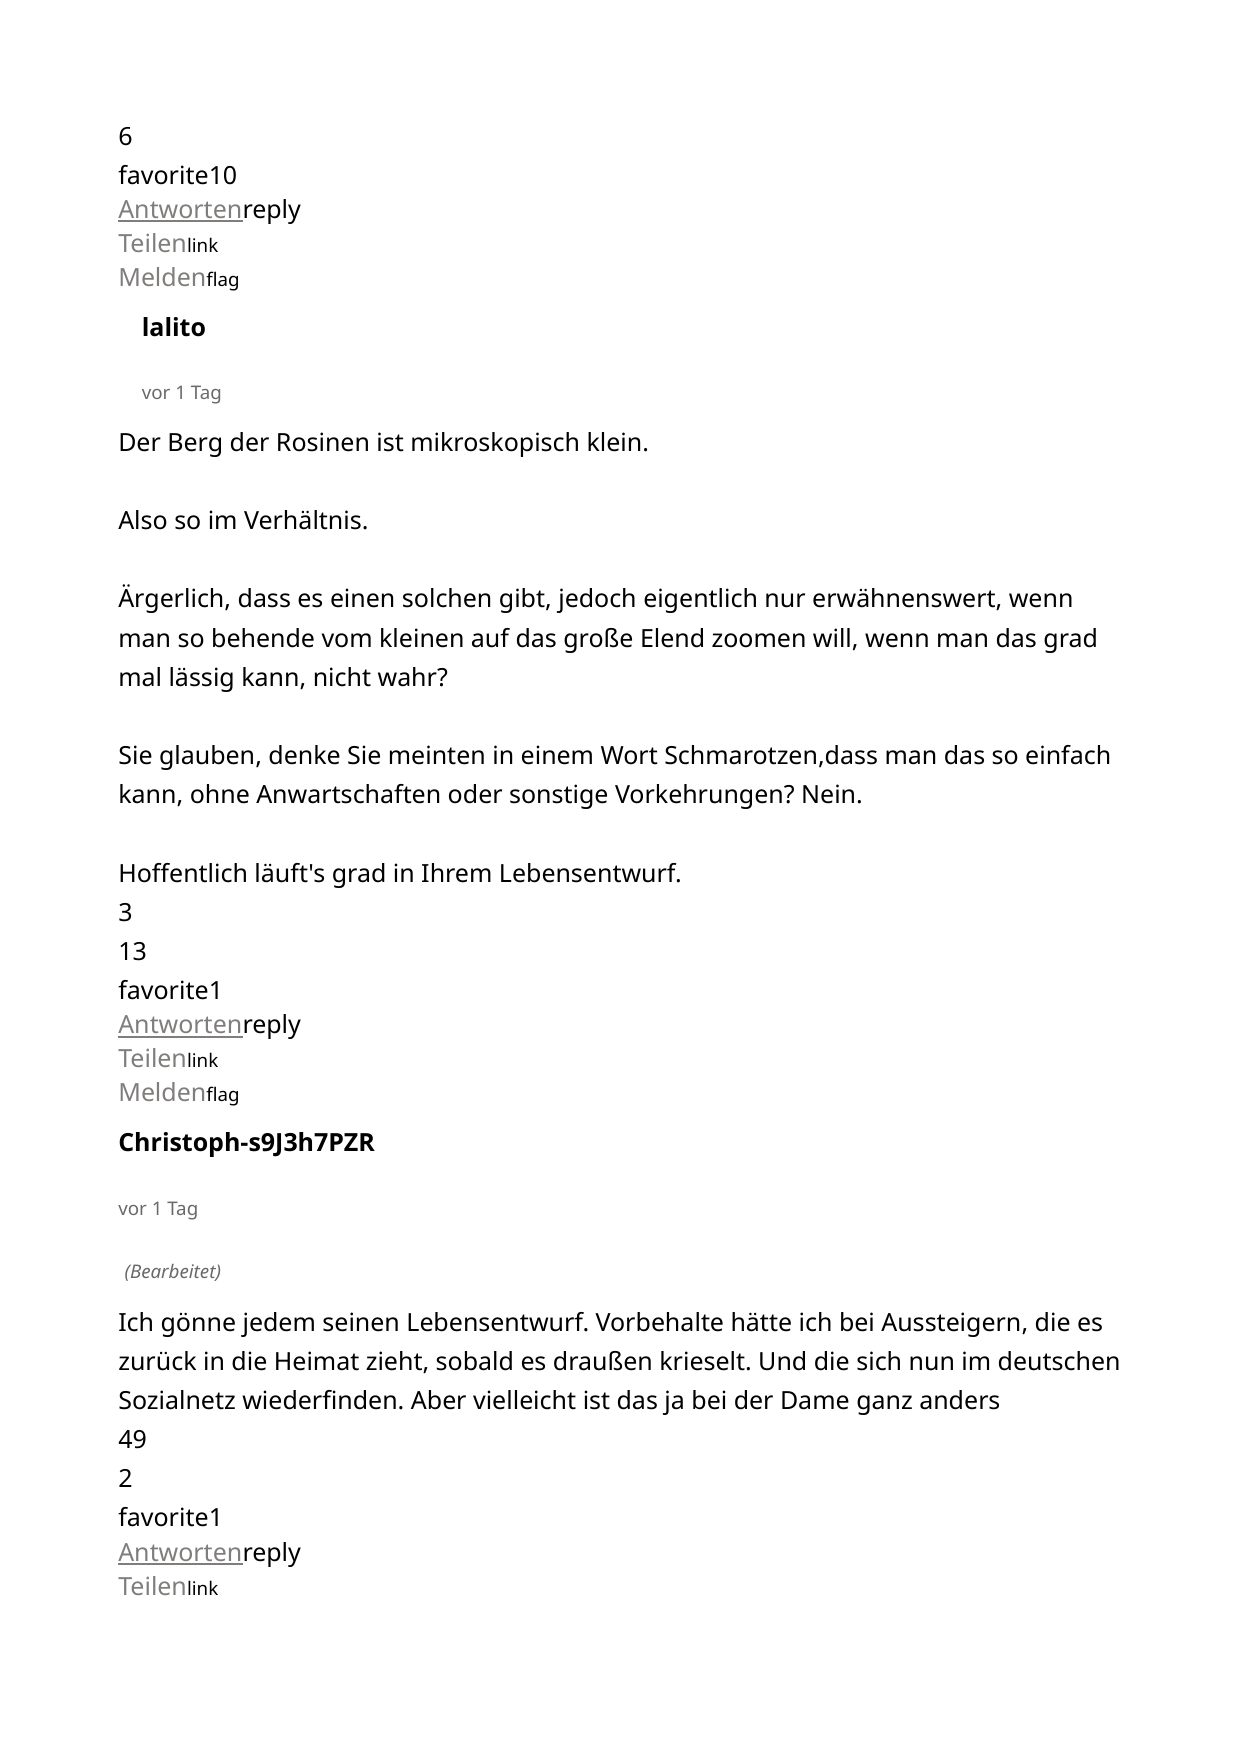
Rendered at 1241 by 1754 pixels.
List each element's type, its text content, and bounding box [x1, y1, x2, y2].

text Meldenflag [118, 1075, 1122, 1109]
text 2 [118, 1461, 1122, 1495]
text 13 [118, 934, 1122, 968]
text 3 [118, 894, 1122, 928]
text Antwortenreply [118, 1534, 1122, 1568]
text 49 [118, 1422, 1122, 1456]
text Antwortenreply [118, 191, 1122, 225]
text (Bearbeitet) [118, 1256, 1122, 1284]
text vor 1 Tag [142, 379, 1117, 405]
text 6 [118, 118, 1122, 152]
text favorite10 [118, 157, 1122, 191]
text Meldenflag [118, 259, 1122, 293]
text vor 1 Tag [118, 1195, 1117, 1221]
text Ich gönne jedem seinen Lebensentwurf. Vorbehalte hätte ich bei Aussteigern, die es zurück in die Heimat zieht, sobald es draußen krieselt. Und die sich nun im deutschen Sozialnetz wiederfinden. Aber vielleicht ist das ja bei der Dame ganz anders [118, 1304, 1122, 1417]
text Antwortenreply [118, 1007, 1122, 1041]
text Der Berg der Rosinen ist mikroskopisch klein. Also so im Verhältnis. Ärgerlich, dass es einen solchen gibt, jedoch eigentlich nur erwähnenswert, wenn man so behende vom kleinen auf das große Elend zoomen will, wenn man das grad mal lässig kann, nicht wahr? Sie glauben, denke Sie meinten in einem Wort Schmarotzen,dass man das so einfach kann, ohne Anwartschaften oder sonstige Vorkehrungen? Nein. Hoffentlich läuft's grad in Ihrem Lebensentwurf. [118, 424, 1122, 889]
text Teilenlink [118, 1041, 1122, 1075]
text favorite1 [118, 1500, 1122, 1534]
text Christoph-s9J3h7PZR [118, 1125, 1114, 1159]
text Teilenlink [118, 225, 1122, 259]
text favorite1 [118, 973, 1122, 1007]
text Teilenlink [118, 1568, 1122, 1602]
text lalito [142, 309, 1114, 343]
